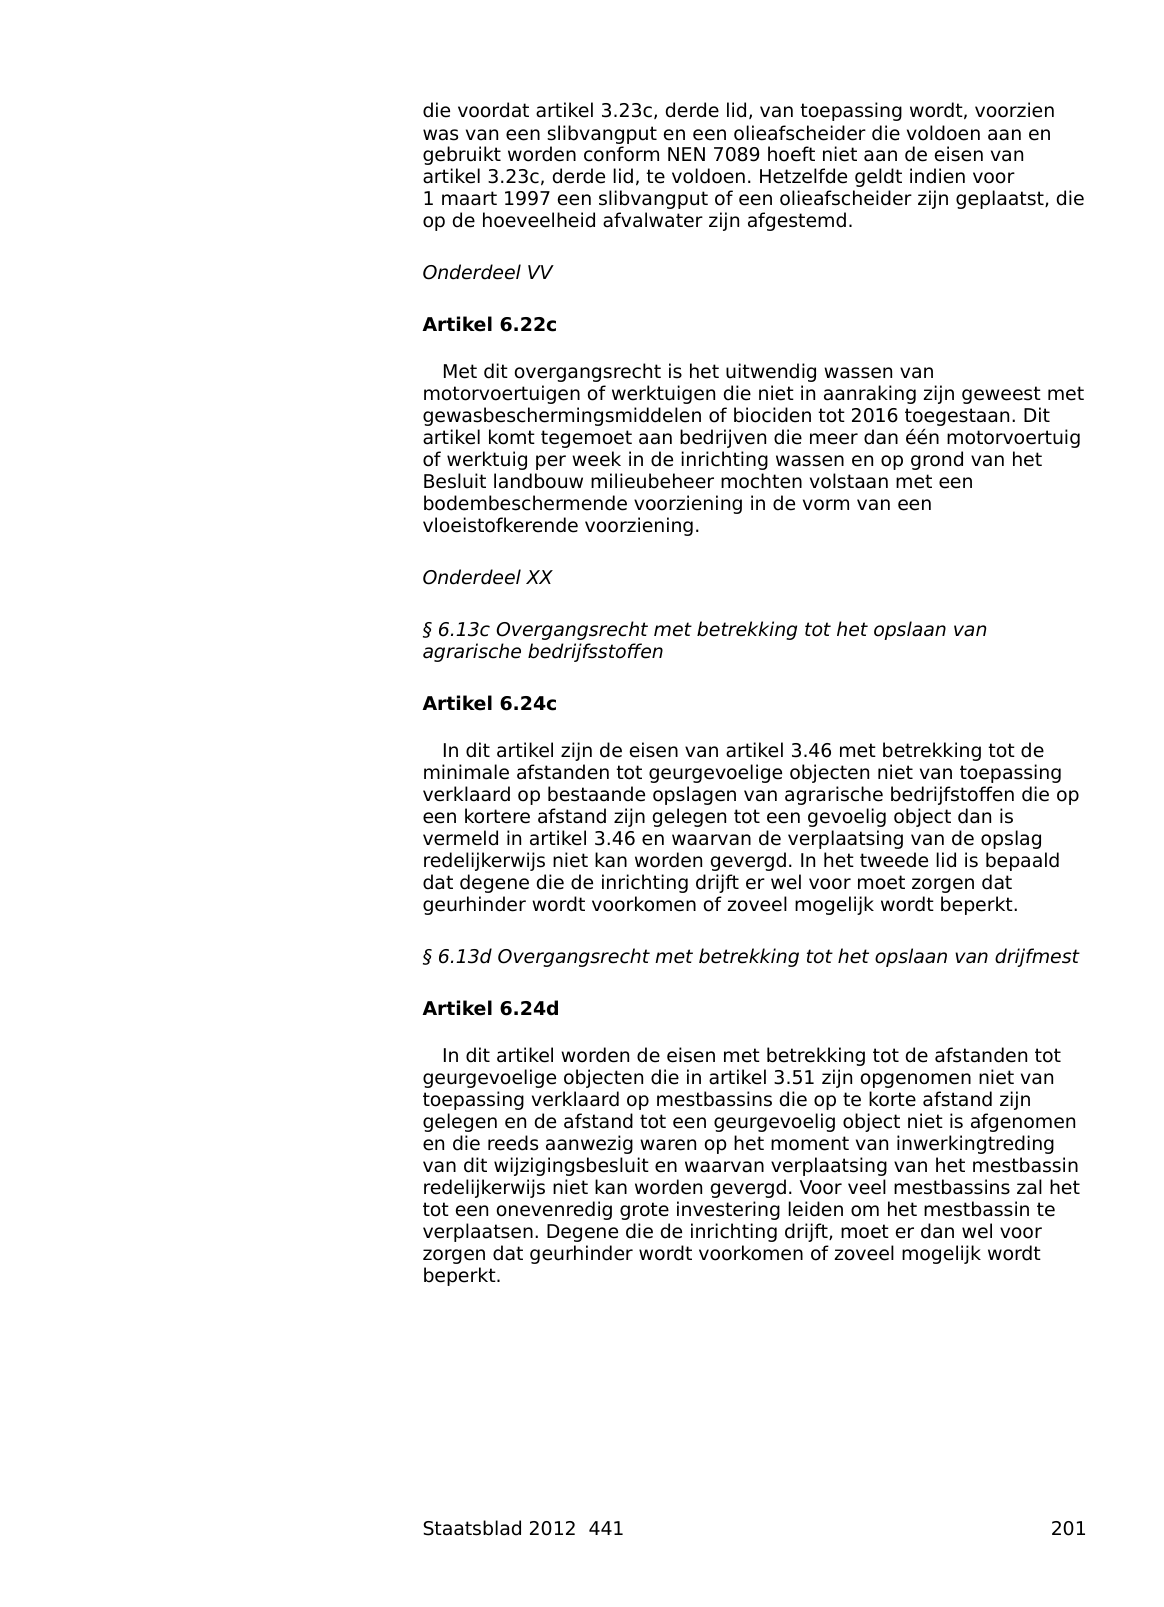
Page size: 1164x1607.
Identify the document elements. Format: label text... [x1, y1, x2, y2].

subtitle Artikel 6.24c [422, 693, 1087, 715]
subtitle § 6.13d Overgangsrecht met betrekking tot het opslaan van drijfmest [422, 946, 1087, 968]
text die voordat artikel 3.23c, derde lid, van toepassing wordt, voorzien was van een slibvangput en een olieafscheider die voldoen aan en gebruikt worden conform NEN 7089 hoeft niet aan de eisen van artikel 3.23c, derde lid, te voldoen. Hetzelfde geldt indien voor 1 maart 1997 een slibvangput of een olieafscheider zijn geplaatst, die op de hoeveelheid afvalwater zijn afgestemd. [422, 100, 1087, 232]
subtitle § 6.13c Overgangsrecht met betrekking tot het opslaan van agrarische bedrijfsstoffen [422, 619, 1087, 663]
subtitle Onderdeel VV [422, 262, 1087, 284]
text In dit artikel worden de eisen met betrekking tot de afstanden tot geurgevoelige objecten die in artikel 3.51 zijn opgenomen niet van toepassing verklaard op mestbassins die op te korte afstand zijn gelegen en de afstand tot een geurgevoelig object niet is afgenomen en die reeds aanwezig waren op het moment van inwerkingtreding van dit wijzigingsbesluit en waarvan verplaatsing van het mestbassin redelijkerwijs niet kan worden gevergd. Voor veel mestbassins zal het tot een onevenredig grote investering leiden om het mestbassin te verplaatsen. Degene die de inrichting drijft, moet er dan wel voor zorgen dat geurhinder wordt voorkomen of zoveel mogelijk wordt beperkt. [422, 1045, 1087, 1287]
subtitle Artikel 6.22c [422, 314, 1087, 336]
subtitle Onderdeel XX [422, 567, 1087, 589]
subtitle Artikel 6.24d [422, 998, 1087, 1020]
text Met dit overgangsrecht is het uitwendig wassen van motorvoertuigen of werktuigen die niet in aanraking zijn geweest met gewasbeschermingsmiddelen of biociden tot 2016 toegestaan. Dit artikel komt tegemoet aan bedrijven die meer dan één motorvoertuig of werktuig per week in de inrichting wassen en op grond van het Besluit landbouw milieubeheer mochten volstaan met een bodembeschermende voorziening in de vorm van een vloeistofkerende voorziening. [422, 361, 1087, 537]
text In dit artikel zijn de eisen van artikel 3.46 met betrekking tot de minimale afstanden tot geurgevoelige objecten niet van toepassing verklaard op bestaande opslagen van agrarische bedrijfstoffen die op een kortere afstand zijn gelegen tot een gevoelig object dan is vermeld in artikel 3.46 en waarvan de verplaatsing van de opslag redelijkerwijs niet kan worden gevergd. In het tweede lid is bepaald dat degene die de inrichting drijft er wel voor moet zorgen dat geurhinder wordt voorkomen of zoveel mogelijk wordt beperkt. [422, 740, 1087, 916]
